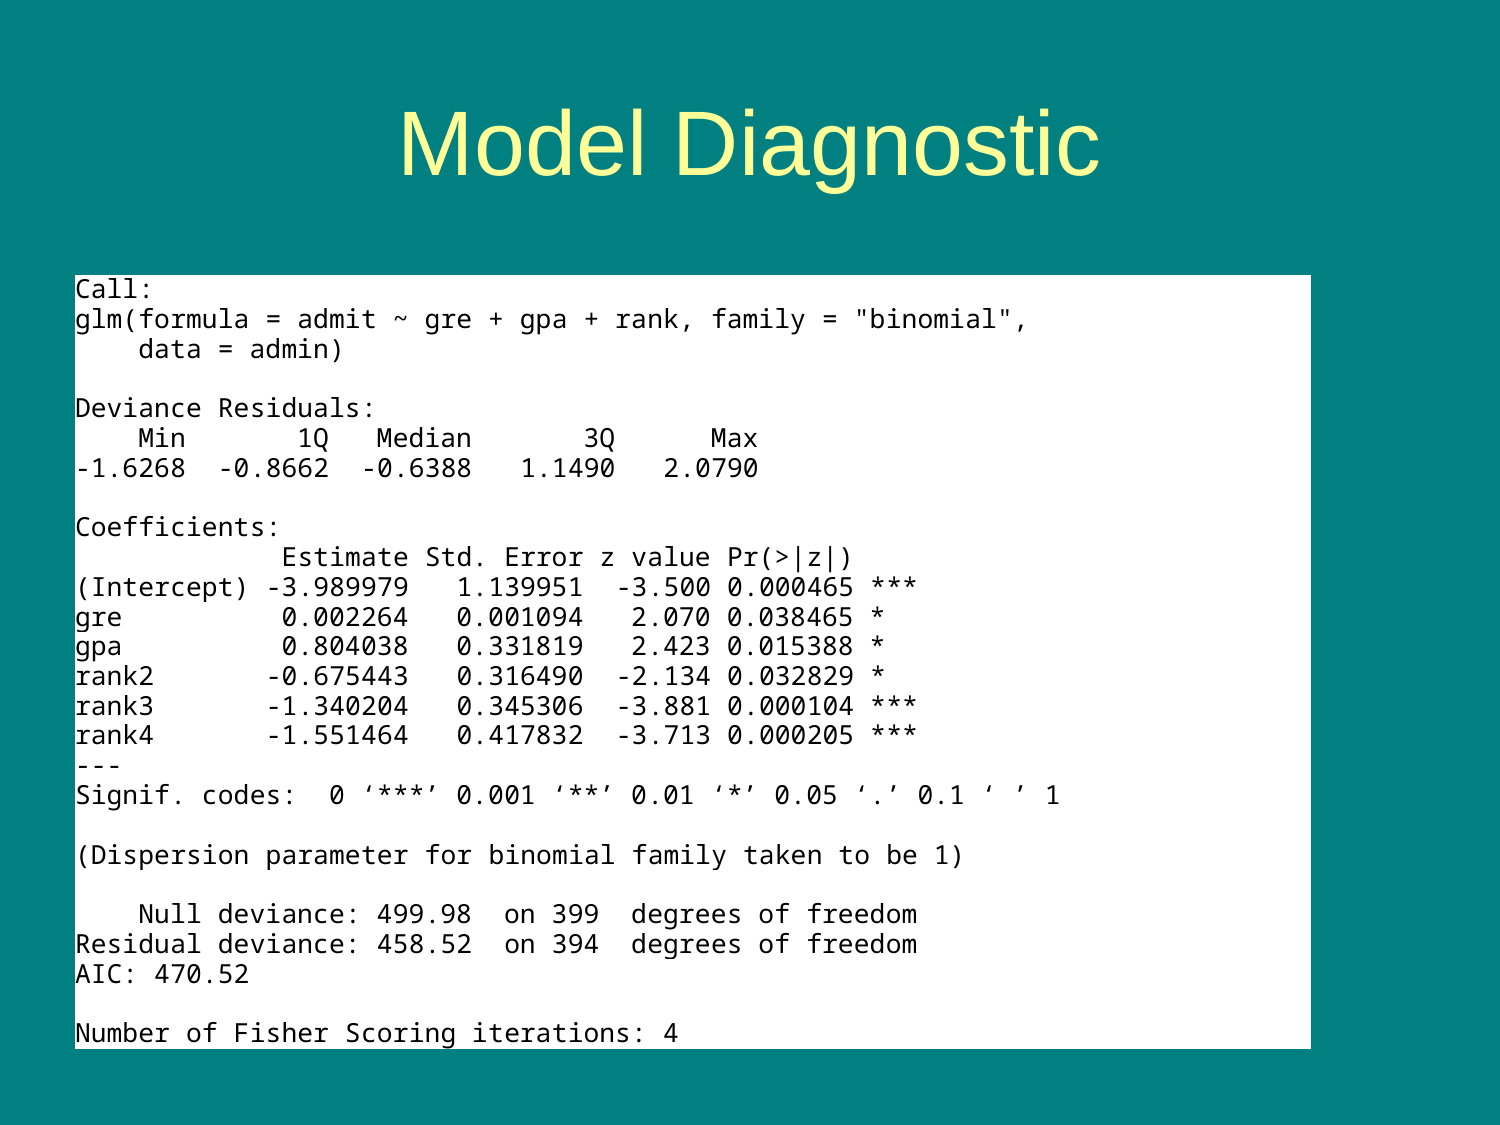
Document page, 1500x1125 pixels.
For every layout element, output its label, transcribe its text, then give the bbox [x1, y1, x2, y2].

title Model Diagnostic [75, 45, 1425, 233]
picture [75, 275, 1313, 1116]
